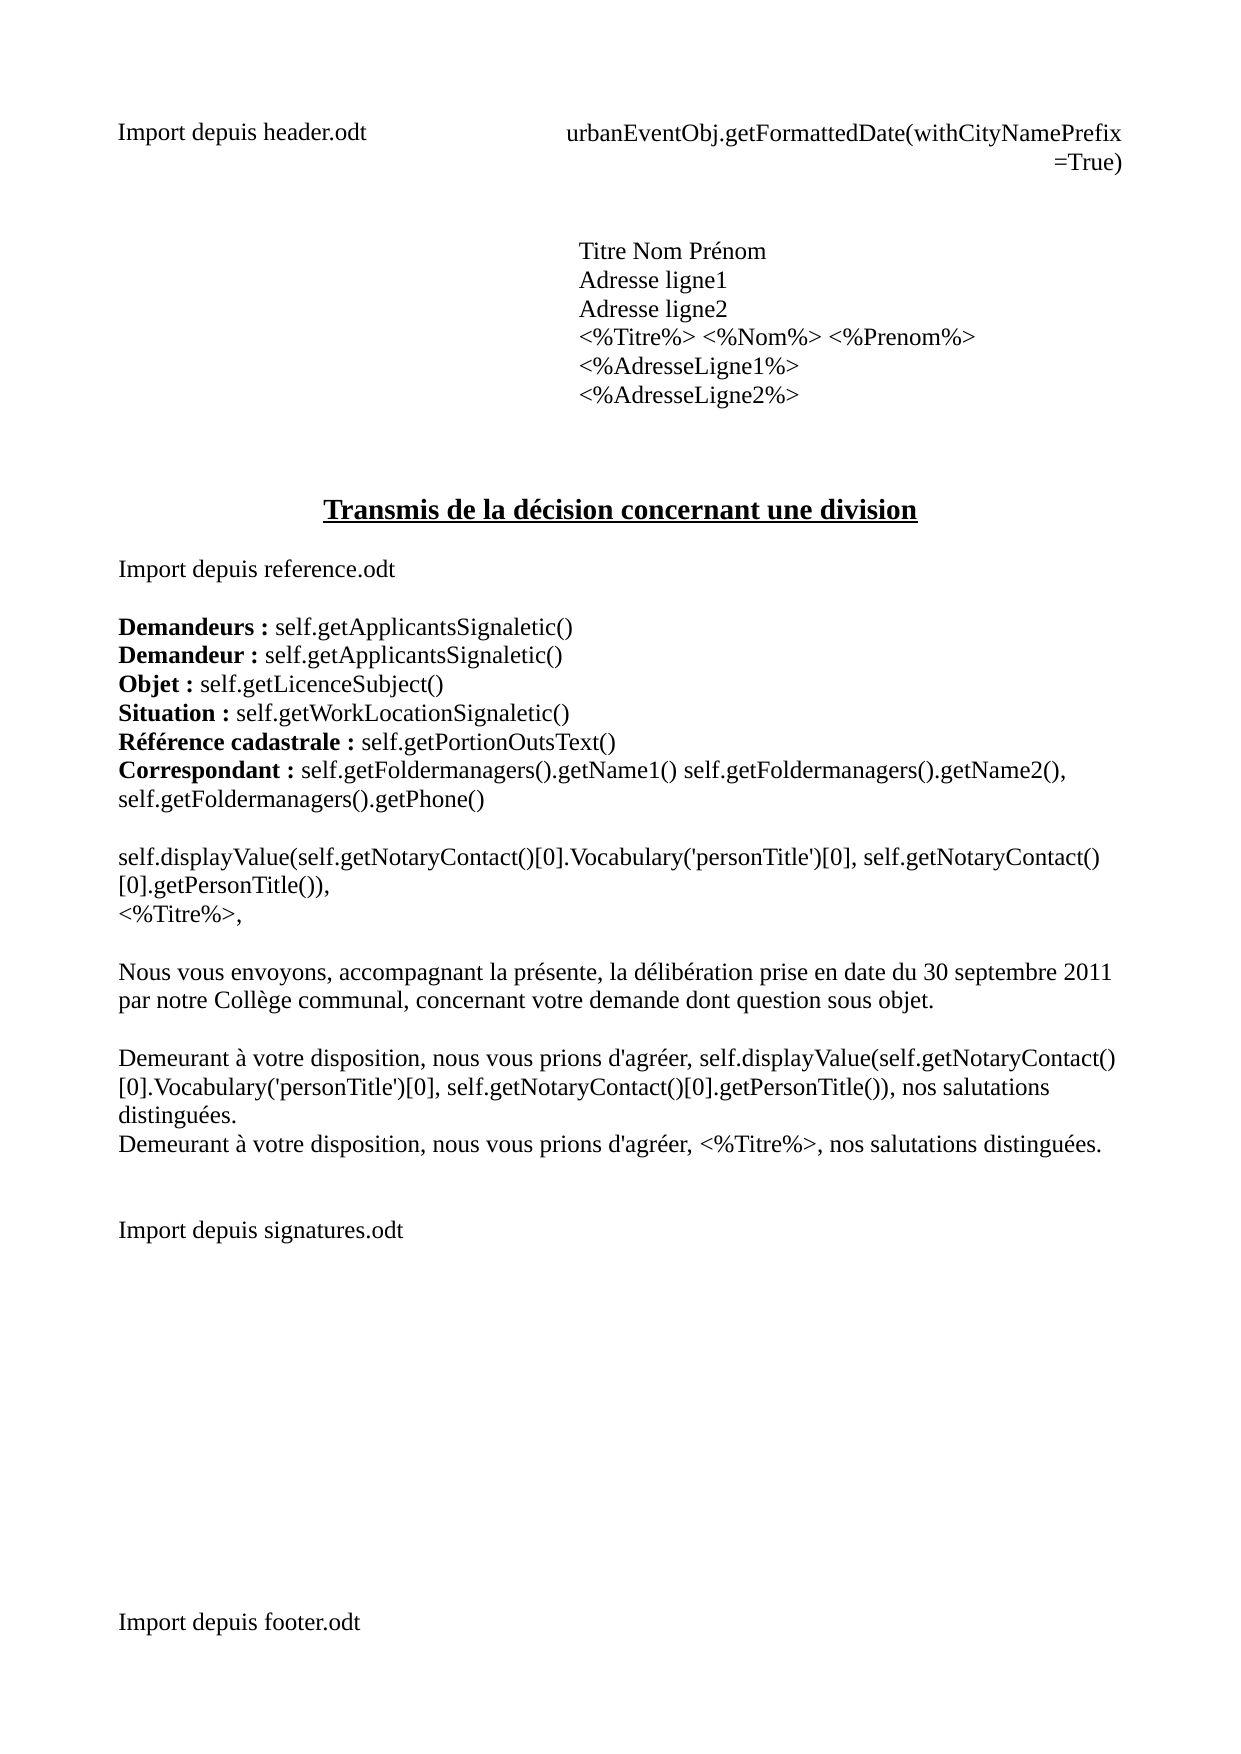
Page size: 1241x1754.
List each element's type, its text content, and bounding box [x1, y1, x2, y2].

text Import depuis header.odt [117, 117, 538, 146]
text urbanEventObj.getFormattedDate(withCityNamePrefix=True) [117, 118, 1122, 426]
title Transmis de la décision concernant une division [118, 492, 1122, 525]
text Demeurant à votre disposition, nous vous prions d'agréer, <%Titre%>, nos salutations distinguées. [118, 1129, 1122, 1158]
text Situation : self.getWorkLocationSignaletic() [118, 698, 1122, 727]
text Import depuis signatures.odt [118, 1215, 1122, 1244]
text Référence cadastrale : self.getPortionOutsText() [118, 727, 1122, 755]
text Nous vous envoyons, accompagnant la présente, la délibération prise en date du 30 septembre 2011 par notre Collège communal, concernant votre demande dont question sous objet. [118, 957, 1122, 1014]
text Demandeur : self.getApplicantsSignaletic() [118, 640, 1122, 669]
text <%Titre%> <%Nom%> <%Prenom%> <%AdresseLigne1%> <%AdresseLigne2%> [578, 322, 1081, 409]
text self.displayValue(self.getNotaryContact()[0].Vocabulary('personTitle')[0], self.getNotaryContact()[0].getPersonTitle()), [118, 842, 1122, 899]
text Titre Nom Prénom Adresse ligne1 Adresse ligne2 [578, 236, 1081, 322]
text Import depuis reference.odt [118, 554, 1122, 583]
text <%Titre%>, [118, 899, 1122, 928]
text Demeurant à votre disposition, nous vous prions d'agréer, self.displayValue(self.getNotaryContact()[0].Vocabulary('personTitle')[0], self.getNotaryContact()[0].getPersonTitle()), nos salutations distinguées. [118, 1043, 1122, 1129]
text Objet : self.getLicenceSubject() [118, 669, 1122, 698]
text Demandeurs : self.getApplicantsSignaletic() [118, 612, 1122, 640]
text Correspondant : self.getFoldermanagers().getName1() self.getFoldermanagers().getName2(), self.getFoldermanagers().getPhone() [118, 755, 1122, 813]
